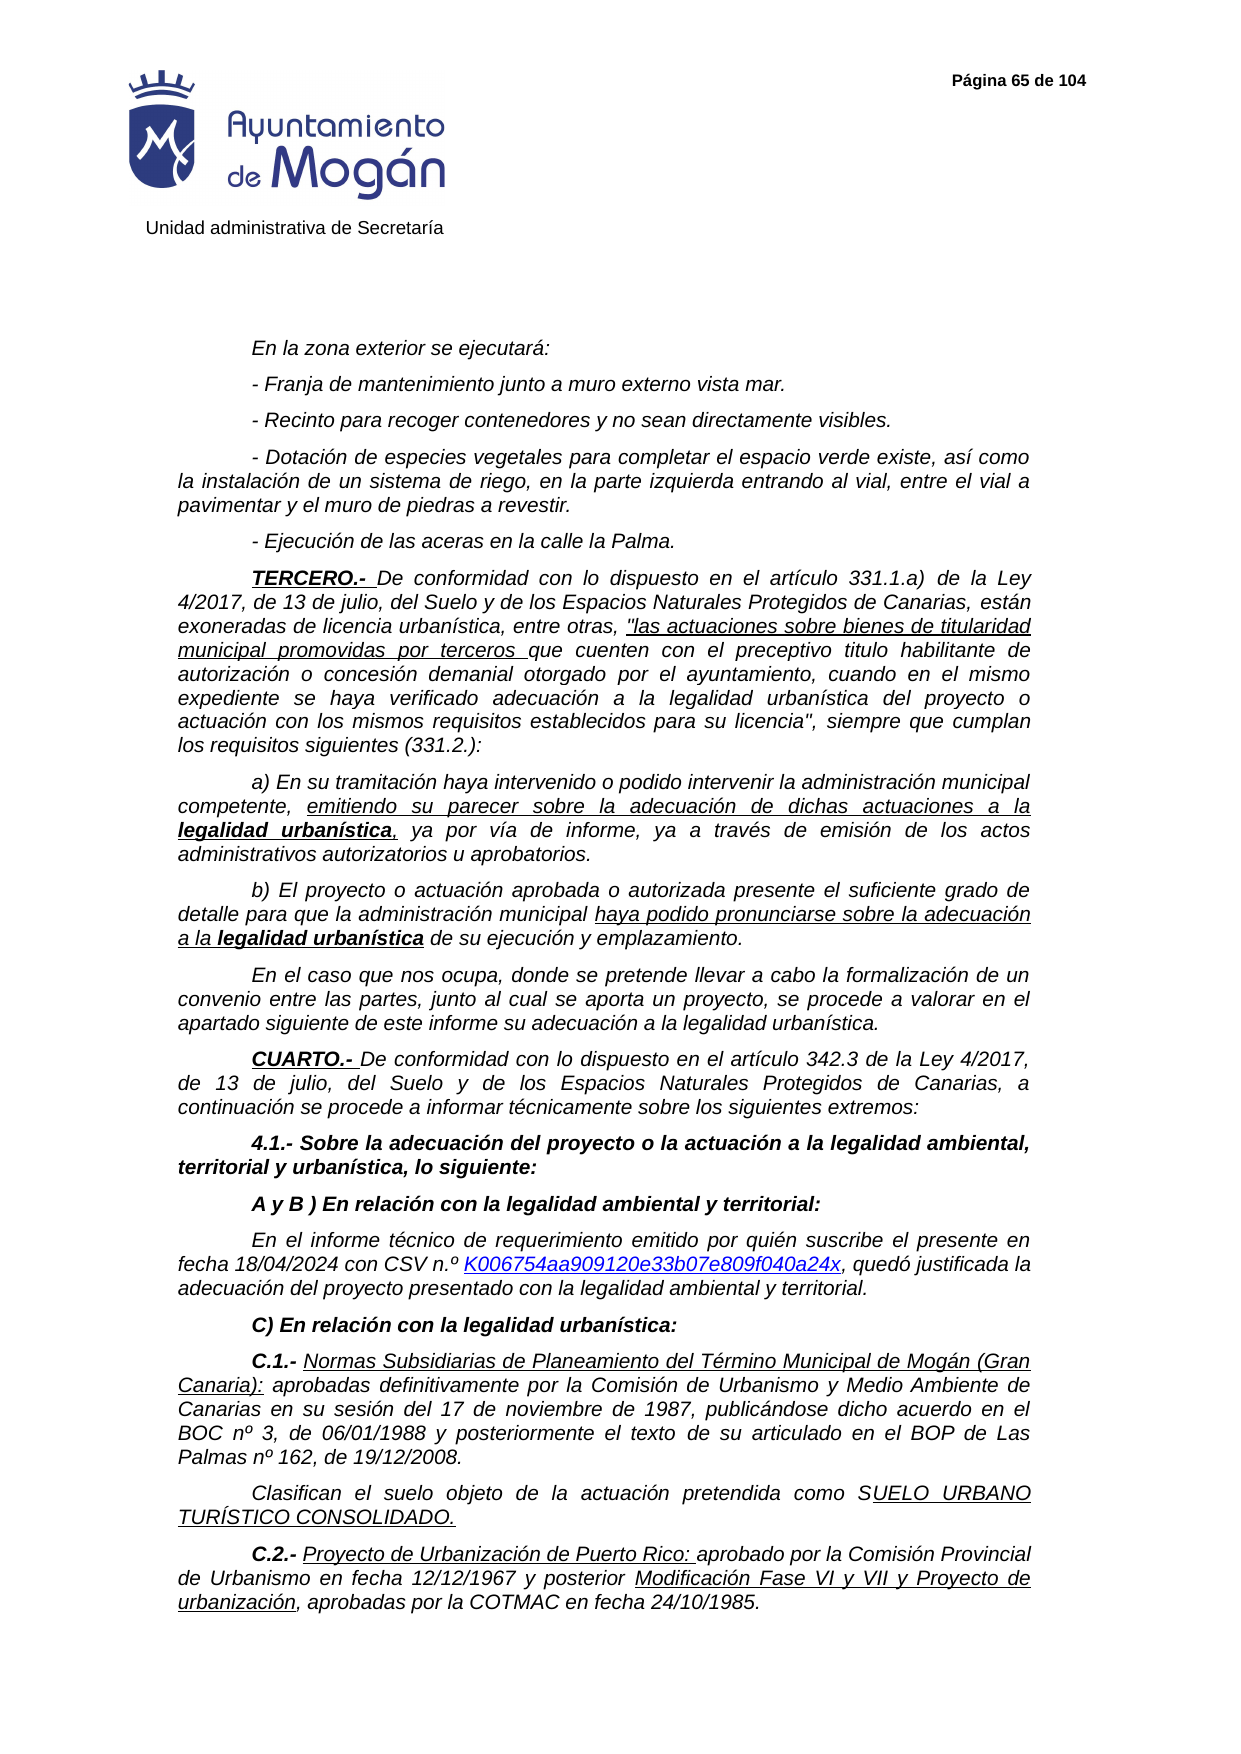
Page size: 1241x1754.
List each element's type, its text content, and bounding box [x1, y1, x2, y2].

text C) En relación con la legalidad urbanística: [178, 1312, 1033, 1336]
text C.1.- Normas Subsidiarias de Planeamiento del Término Municipal de Mogán (Gran Canaria): aprobadas definitivamente por la Comisión de Urbanismo y Medio Ambiente de Canarias en su sesión del 17 de noviembre de 1987, publicándose dicho acuerdo en el BOC nº 3, de 06/01/1988 y posteriormente el texto de su articulado en el BOP de Las Palmas nº 162, de 19/12/2008. [178, 1349, 1033, 1469]
text C.2.- Proyecto de Urbanización de Puerto Rico: aprobado por la Comisión Provincial de Urbanismo en fecha 12/12/1967 y posterior Modificación Fase VI y VII y Proyecto de urbanización, aprobadas por la COTMAC en fecha 24/10/1985. [178, 1542, 1033, 1613]
text TERCERO.- De conformidad con lo dispuesto en el artículo 331.1.a) de la Ley 4/2017, de 13 de julio, del Suelo y de los Espacios Naturales Protegidos de Canarias, están exoneradas de licencia urbanística, entre otras, "las actuaciones sobre bienes de titularidad municipal promovidas por terceros que cuenten con el preceptivo titulo habilitante de autorización o concesión demanial otorgado por el ayuntamiento, cuando en el mismo expediente se haya verificado adecuación a la legalidad urbanística del proyecto o actuación con los mismos requisitos establecidos para su licencia", siempre que cumplan los requisitos siguientes (331.2.): [178, 566, 1033, 757]
text - Dotación de especies vegetales para completar el espacio verde existe, así como la instalación de un sistema de riego, en la parte izquierda entrando al vial, entre el vial a pavimentar y el muro de piedras a revestir. [178, 445, 1033, 517]
text a) En su tramitación haya intervenido o podido intervenir la administración municipal competente, emitiendo su parecer sobre la adecuación de dichas actuaciones a la legalidad urbanística, ya por vía de informe, ya a través de emisión de los actos administrativos autorizatorios u aprobatorios. [178, 770, 1033, 866]
text CUARTO.- De conformidad con lo dispuesto en el artículo 342.3 de la Ley 4/2017, de 13 de julio, del Suelo y de los Espacios Naturales Protegidos de Canarias, a continuación se procede a informar técnicamente sobre los siguientes extremos: [178, 1047, 1033, 1119]
text En el informe técnico de requerimiento emitido por quién suscribe el presente en fecha 18/04/2024 con CSV n.º K006754aa909120e33b07e809f040a24x, quedó justificada la adecuación del proyecto presentado con la legalidad ambiental y territorial. [178, 1228, 1033, 1300]
text En la zona exterior se ejecutará: [178, 335, 1033, 359]
text - Franja de mantenimiento junto a muro externo vista mar. [178, 372, 1033, 396]
text b) El proyecto o actuación aprobada o autorizada presente el suficiente grado de detalle para que la administración municipal haya podido pronunciarse sobre la adecuación a la legalidad urbanística de su ejecución y emplazamiento. [178, 878, 1033, 950]
text - Ejecución de las aceras en la calle la Palma. [178, 529, 1033, 553]
picture [128, 70, 445, 206]
text Clasifican el suelo objeto de la actuación pretendida como SUELO URBANO TURÍSTICO CONSOLIDADO. [178, 1481, 1033, 1529]
text - Recinto para recoger contenedores y no sean directamente visibles. [178, 408, 1033, 432]
text 4.1.- Sobre la adecuación del proyecto o la actuación a la legalidad ambiental, territorial y urbanística, lo siguiente: [178, 1131, 1033, 1179]
text A y B ) En relación con la legalidad ambiental y territorial: [178, 1192, 1033, 1216]
text En el caso que nos ocupa, donde se pretende llevar a cabo la formalización de un convenio entre las partes, junto al cual se aporta un proyecto, se procede a valorar en el apartado siguiente de este informe su adecuación a la legalidad urbanística. [178, 962, 1033, 1034]
